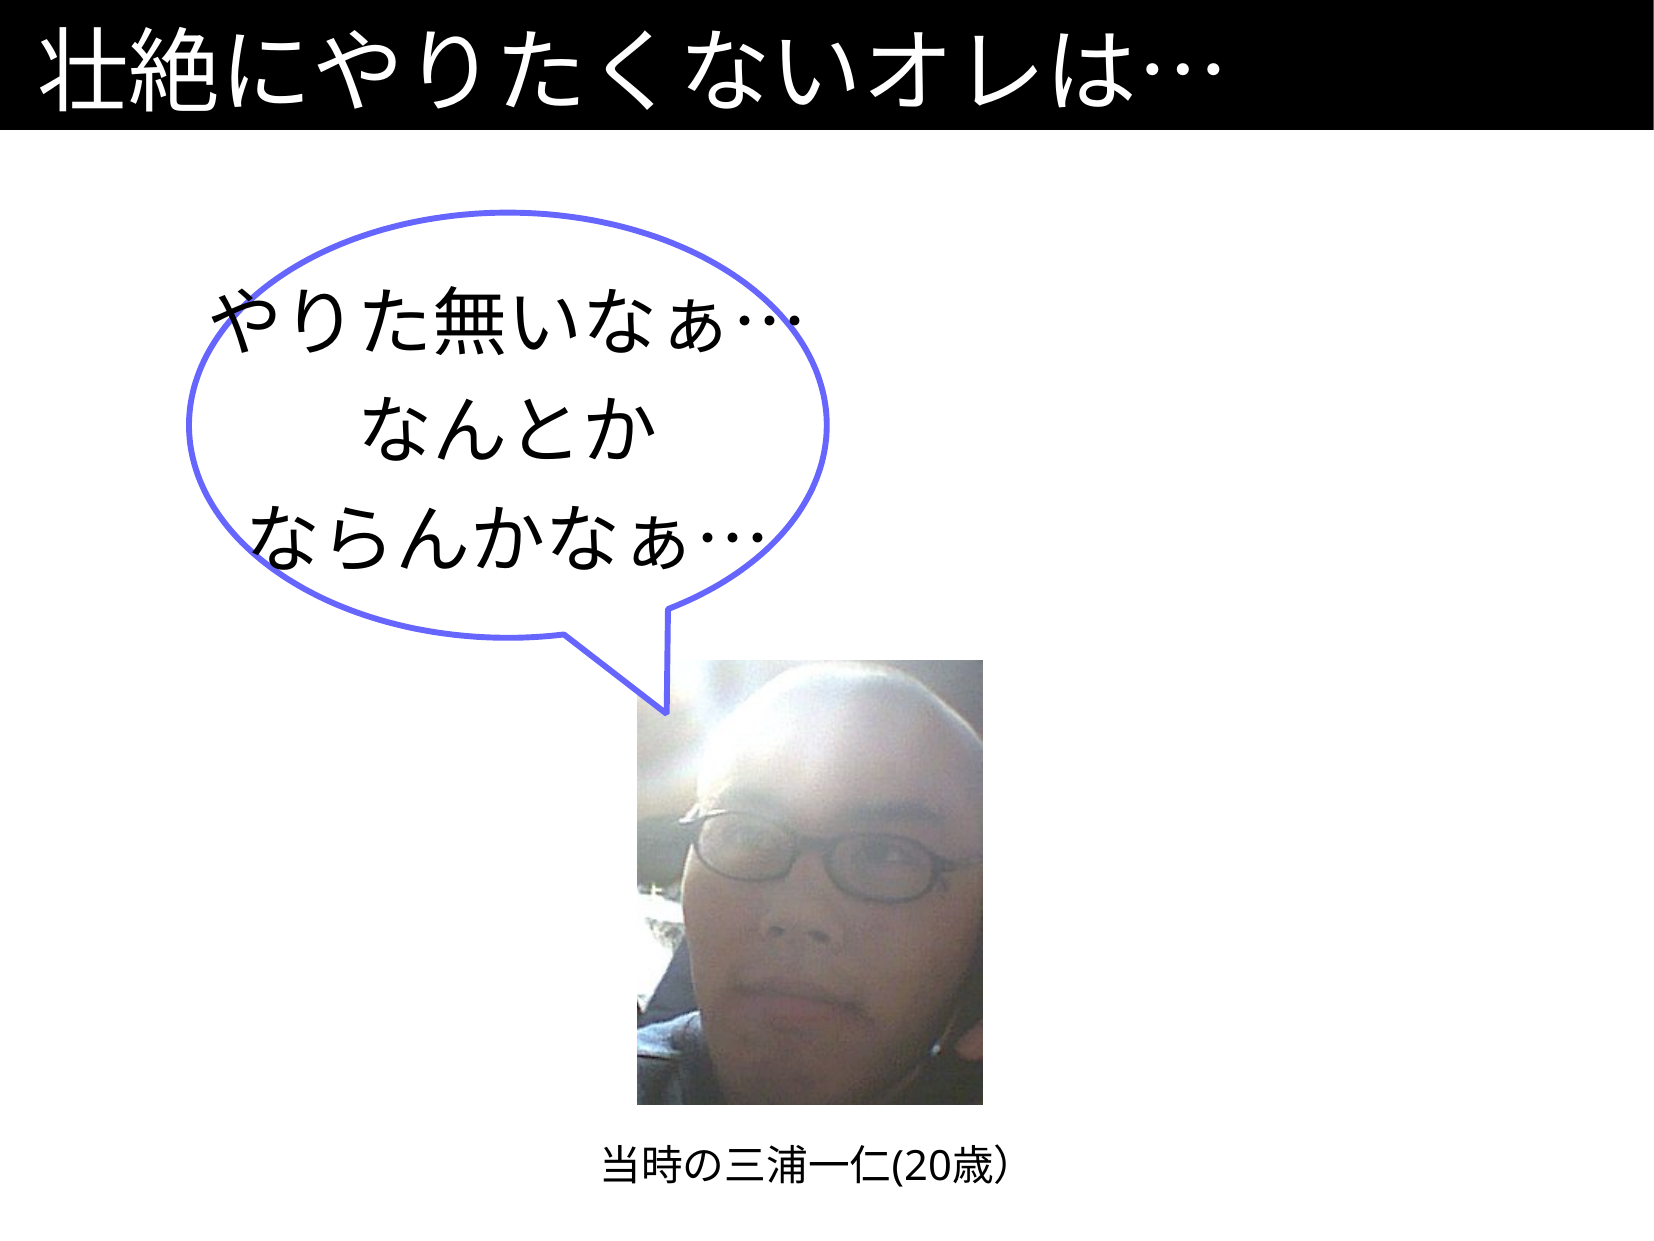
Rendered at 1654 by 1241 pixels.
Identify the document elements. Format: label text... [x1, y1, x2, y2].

text_box 当時の三浦一仁(20歳） [584, 1124, 1069, 1241]
picture [637, 660, 983, 1105]
title 壮絶にやりたくないオレは… [22, 2, 1653, 133]
text_box やりた無いなぁ… なんとか ならんかなぁ… [188, 212, 827, 714]
